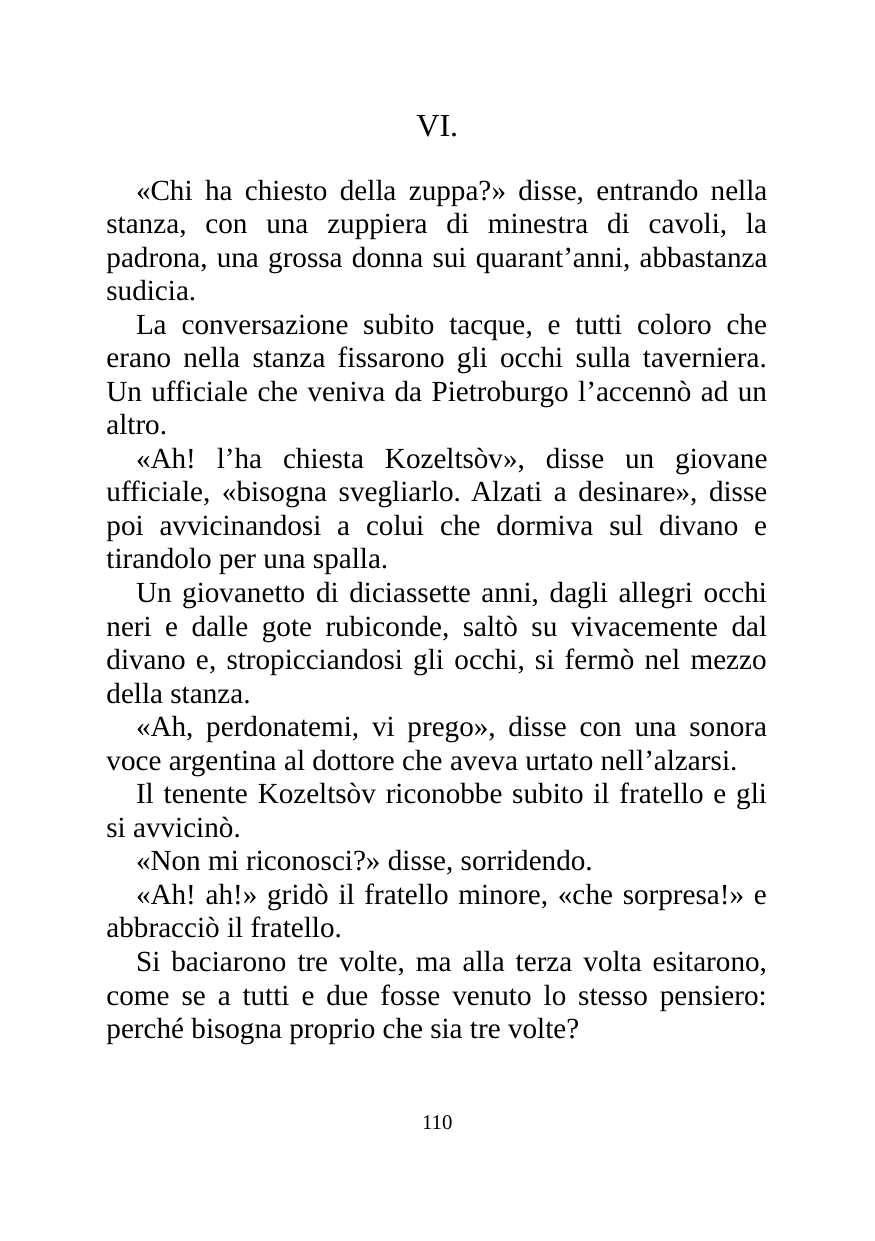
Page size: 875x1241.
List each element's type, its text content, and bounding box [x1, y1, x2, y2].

text «Ah! l’ha chiesta Kozeltsòv», disse un giovane ufficiale, «bisogna svegliarlo. Alzati a desinare», disse poi avvicinandosi a colui che dormiva sul divano e tirandolo per una spalla. [106, 441, 768, 575]
text Il tenente Kozeltsòv riconobbe subito il fratello e gli si avvicinò. [106, 776, 768, 843]
text «Ah! ah!» gridò il fratello minore, «che sorpresa!» e abbracciò il fratello. [106, 877, 768, 944]
text Si baciarono tre volte, ma alla terza volta esitarono, come se a tutti e due fosse venuto lo stesso pensiero: perché bisogna proprio che sia tre volte? [106, 944, 768, 1045]
text «Non mi riconosci?» disse, sorridendo. [106, 843, 768, 877]
subtitle VI. [106, 106, 768, 143]
text «Chi ha chiesto della zuppa?» disse, entrando nella stanza, con una zuppiera di minestra di cavoli, la padrona, una grossa donna sui quarant’anni, abbastanza sudicia. [106, 173, 768, 307]
text Un giovanetto di diciassette anni, dagli allegri occhi neri e dalle gote rubiconde, saltò su vivacemente dal divano e, stropicciandosi gli occhi, si fermò nel mezzo della stanza. [106, 575, 768, 709]
text La conversazione subito tacque, e tutti coloro che erano nella stanza fissarono gli occhi sulla taverniera. Un ufficiale che veniva da Pietroburgo l’accennò ad un altro. [106, 307, 768, 441]
text «Ah, perdonatemi, vi prego», disse con una sonora voce argentina al dottore che aveva urtato nell’alzarsi. [106, 709, 768, 776]
